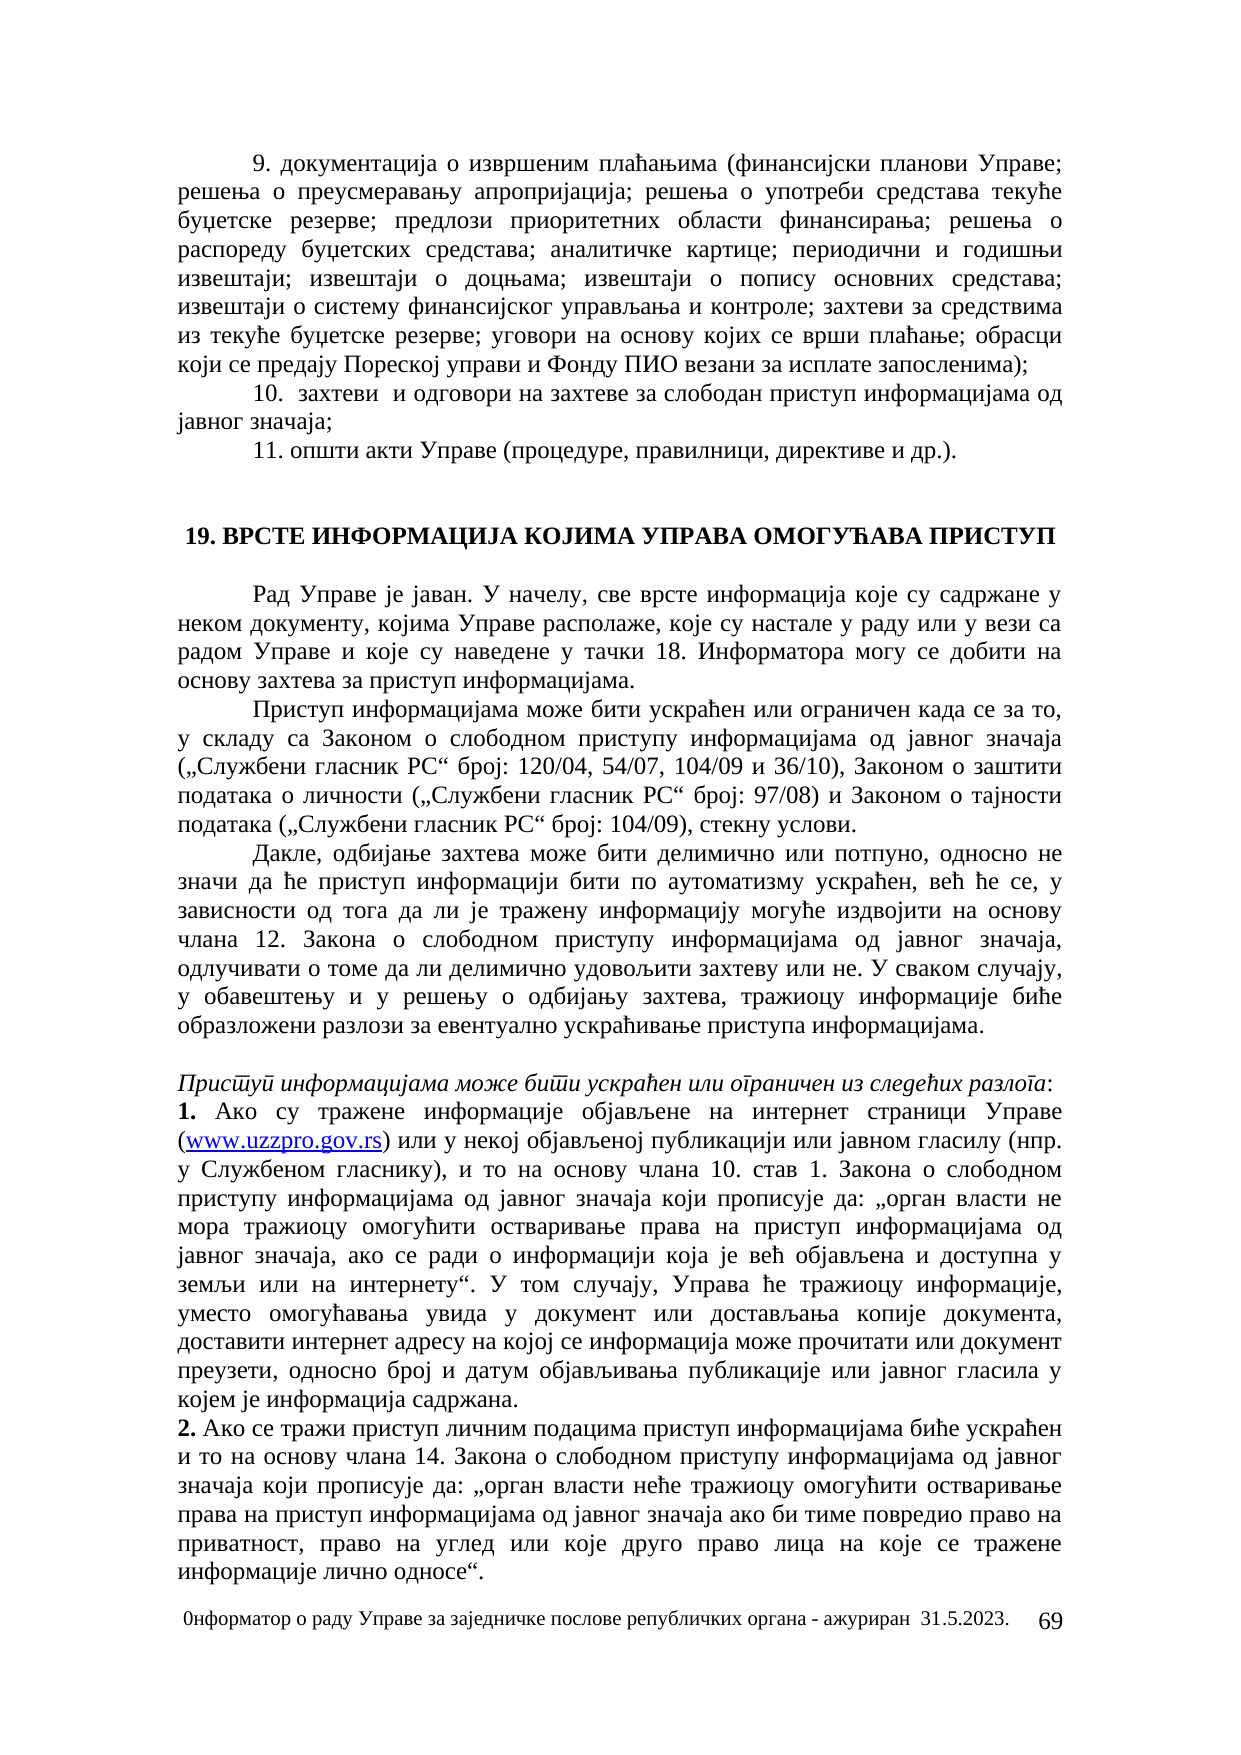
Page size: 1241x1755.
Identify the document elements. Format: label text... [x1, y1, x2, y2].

text Рад Управе је јаван. У начелу, све врсте информација које су садржане у неком документу, којима Управе располаже, које су настале у раду или у вези са радом Управе и које су наведене у тачки 18. Информатора могу се добити на основу захтева за приступ информацијама. [177, 579, 1063, 694]
text 1. Ако су тражене информације објављене на интернет страници Управе (www.uzzpro.gov.rs) или у некој објављеној публикацији или јавном гласилу (нпр. у Службеном гласнику), и то на основу члана 10. став 1. Закона о слободном приступу информацијама од јавног значаја који прописује да: „орган власти не мора тражиоцу омогућити остваривање права на приступ информацијама од јавног значаја, ако се ради о информацији која је већ објављена и доступна у земљи или на интернету“. У том случају, Управа ће тражиоцу информације, уместо омогућавања увида у документ или достављања копије документа, доставити интернет адресу на којој се информација може прочитати или документ преузети, односно број и датум објављивања публикације или јавног гласила у којем је информација садржана. [177, 1096, 1063, 1413]
text 19. ВРСТЕ ИНФОРМАЦИЈА КОЈИМА УПРАВА ОМОГУЋАВА ПРИСТУП [177, 521, 1063, 550]
text Приступ информацијама може бити ускраћен или ограничен из следећих разлога: [177, 1068, 1063, 1096]
text Дакле, одбијање захтева може бити делимично или потпуно, односно не значи да ће приступ информацији бити по аутоматизму ускраћен, већ ће се, у зависности од тога да ли је тражену информацију могуће издвојити на основу члана 12. Закона о слободном приступу информацијама од јавног значаја, одлучивати о томе да ли делимично удовољити захтеву или не. У сваком случају, у обавештењу и у решењу о одбијању захтева, тражиоцу информације биће образложени разлози за евентуално ускраћивање приступа информацијама. [177, 838, 1063, 1039]
text 2. Ако се тражи приступ личним подацима приступ информацијама биће ускраћен и то на основу члана 14. Закона о слободном приступу информацијама од јавног значаја који прописује да: „орган власти неће тражиоцу омогућити остваривање права на приступ информацијама од јавног значаја ако би тиме повредио право на приватност, право на углед или које друго право лица на које се тражене информације лично односе“. [177, 1413, 1063, 1585]
text Приступ информацијама може бити ускраћен или ограничен када се за то, у складу са Законом о слободном приступу информацијама од јавног значаја („Службени гласник РС“ број: 120/04, 54/07, 104/09 и 36/10), Законом о заштити података о личности („Службени гласник РС“ број: 97/08) и Законом о тајности података („Службени гласник РС“ број: 104/09), стекну услови. [177, 694, 1063, 838]
text 10. захтеви и одговори на захтеве за слободан приступ информацијама од јавног значаја; [177, 378, 1063, 435]
text 11. општи акти Управе (процедуре, правилници, директиве и др.). [177, 435, 1063, 464]
text 9. документација о извршеним плаћањима (финансијски планови Управе; решења о преусмеравању апропријација; решења о употреби средстава текуће буџетске резерве; предлози приоритетних области финансирања; решења о распореду буџетских средстава; аналитичке картице; периодични и годишњи извештаји; извештаји о доцњама; извештаји о попису основних средстава; извештаји о систему финансијског управљања и контроле; захтеви за средствима из текуће буџетске резерве; уговори на основу којих се врши плаћање; обрасци који се предају Пореској управи и Фонду ПИО везани за исплате запосленима); [177, 148, 1063, 378]
